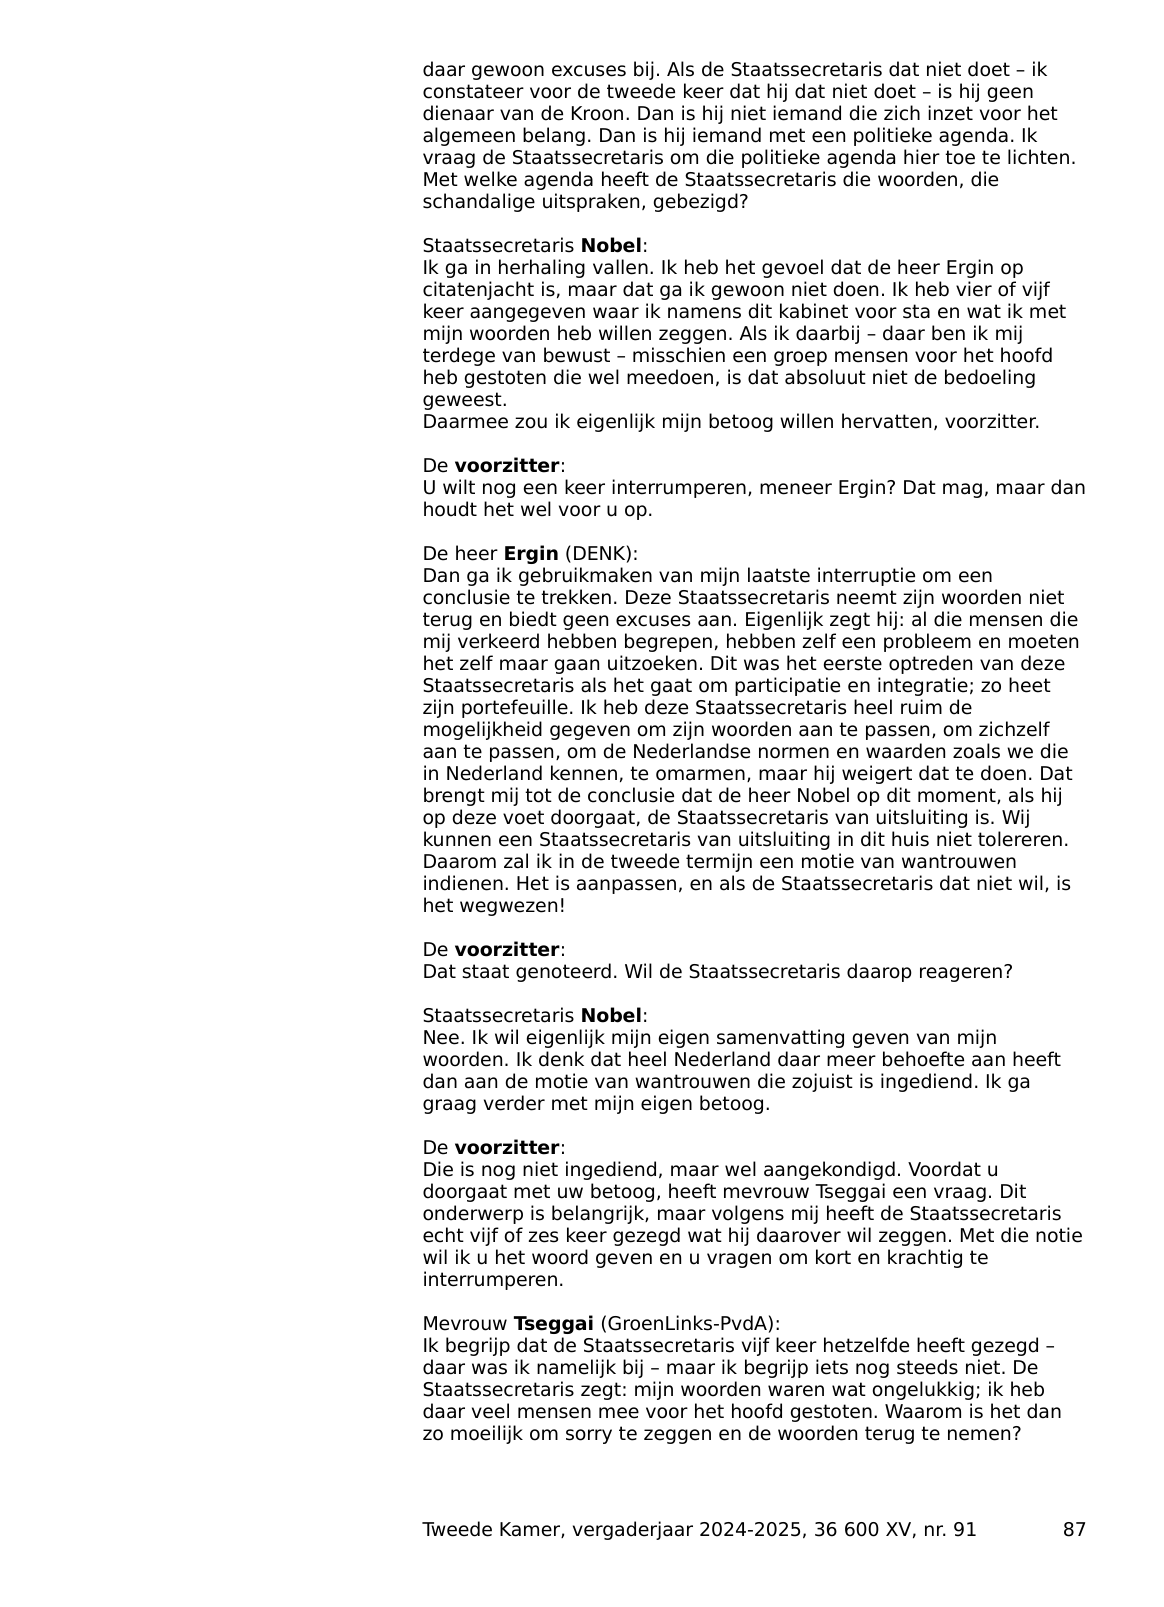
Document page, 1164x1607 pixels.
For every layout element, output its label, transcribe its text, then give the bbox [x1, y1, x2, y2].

text Ik ga in herhaling vallen. Ik heb het gevoel dat de heer Ergin op citatenjacht is, maar dat ga ik gewoon niet doen. Ik heb vier of vijf keer aangegeven waar ik namens dit kabinet voor sta en wat ik met mijn woorden heb willen zeggen. Als ik daarbij – daar ben ik mij terdege van bewust – misschien een groep mensen voor het hoofd heb gestoten die wel meedoen, is dat absoluut niet de bedoeling geweest. [422, 257, 1087, 411]
text Nee. Ik wil eigenlijk mijn eigen samenvatting geven van mijn woorden. Ik denk dat heel Nederland daar meer behoefte aan heeft dan aan de motie van wantrouwen die zojuist is ingediend. Ik ga graag verder met mijn eigen betoog. [422, 1027, 1087, 1115]
text Die is nog niet ingediend, maar wel aangekondigd. Voordat u doorgaat met uw betoog, heeft mevrouw Tseggai een vraag. Dit onderwerp is belangrijk, maar volgens mij heeft de Staatssecretaris echt vijf of zes keer gezegd wat hij daarover wil zeggen. Met die notie wil ik u het woord geven en u vragen om kort en krachtig te interrumperen. [422, 1159, 1087, 1291]
text Ik begrijp dat de Staatssecretaris vijf keer hetzelfde heeft gezegd – daar was ik namelijk bij – maar ik begrijp iets nog steeds niet. De Staatssecretaris zegt: mijn woorden waren wat ongelukkig; ik heb daar veel mensen mee voor het hoofd gestoten. Waarom is het dan zo moeilijk om sorry te zeggen en de woorden terug te nemen? [422, 1335, 1087, 1445]
text De heer Ergin (DENK): [422, 543, 1087, 565]
text De voorzitter: [422, 455, 1087, 477]
text Mevrouw Tseggai (GroenLinks-PvdA): [422, 1313, 1087, 1335]
text De voorzitter: [422, 1137, 1087, 1159]
text Staatssecretaris Nobel: [422, 1005, 1087, 1027]
text U wilt nog een keer interrumperen, meneer Ergin? Dat mag, maar dan houdt het wel voor u op. [422, 477, 1087, 521]
text De voorzitter: [422, 939, 1087, 961]
text Dan ga ik gebruikmaken van mijn laatste interruptie om een conclusie te trekken. Deze Staatssecretaris neemt zijn woorden niet terug en biedt geen excuses aan. Eigenlijk zegt hij: al die mensen die mij verkeerd hebben begrepen, hebben zelf een probleem en moeten het zelf maar gaan uitzoeken. Dit was het eerste optreden van deze Staatssecretaris als het gaat om participatie en integratie; zo heet zijn portefeuille. Ik heb deze Staatssecretaris heel ruim de mogelijkheid gegeven om zijn woorden aan te passen, om zichzelf aan te passen, om de Nederlandse normen en waarden zoals we die in Nederland kennen, te omarmen, maar hij weigert dat te doen. Dat brengt mij tot de conclusie dat de heer Nobel op dit moment, als hij op deze voet doorgaat, de Staatssecretaris van uitsluiting is. Wij kunnen een Staatssecretaris van uitsluiting in dit huis niet tolereren. Daarom zal ik in de tweede termijn een motie van wantrouwen indienen. Het is aanpassen, en als de Staatssecretaris dat niet wil, is het wegwezen! [422, 565, 1087, 917]
text daar gewoon excuses bij. Als de Staatssecretaris dat niet doet – ik constateer voor de tweede keer dat hij dat niet doet – is hij geen dienaar van de Kroon. Dan is hij niet iemand die zich inzet voor het algemeen belang. Dan is hij iemand met een politieke agenda. Ik vraag de Staatssecretaris om die politieke agenda hier toe te lichten. Met welke agenda heeft de Staatssecretaris die woorden, die schandalige uitspraken, gebezigd? [422, 59, 1087, 213]
text Dat staat genoteerd. Wil de Staatssecretaris daarop reageren? [422, 961, 1087, 983]
text Daarmee zou ik eigenlijk mijn betoog willen hervatten, voorzitter. [422, 411, 1087, 433]
text Staatssecretaris Nobel: [422, 235, 1087, 257]
